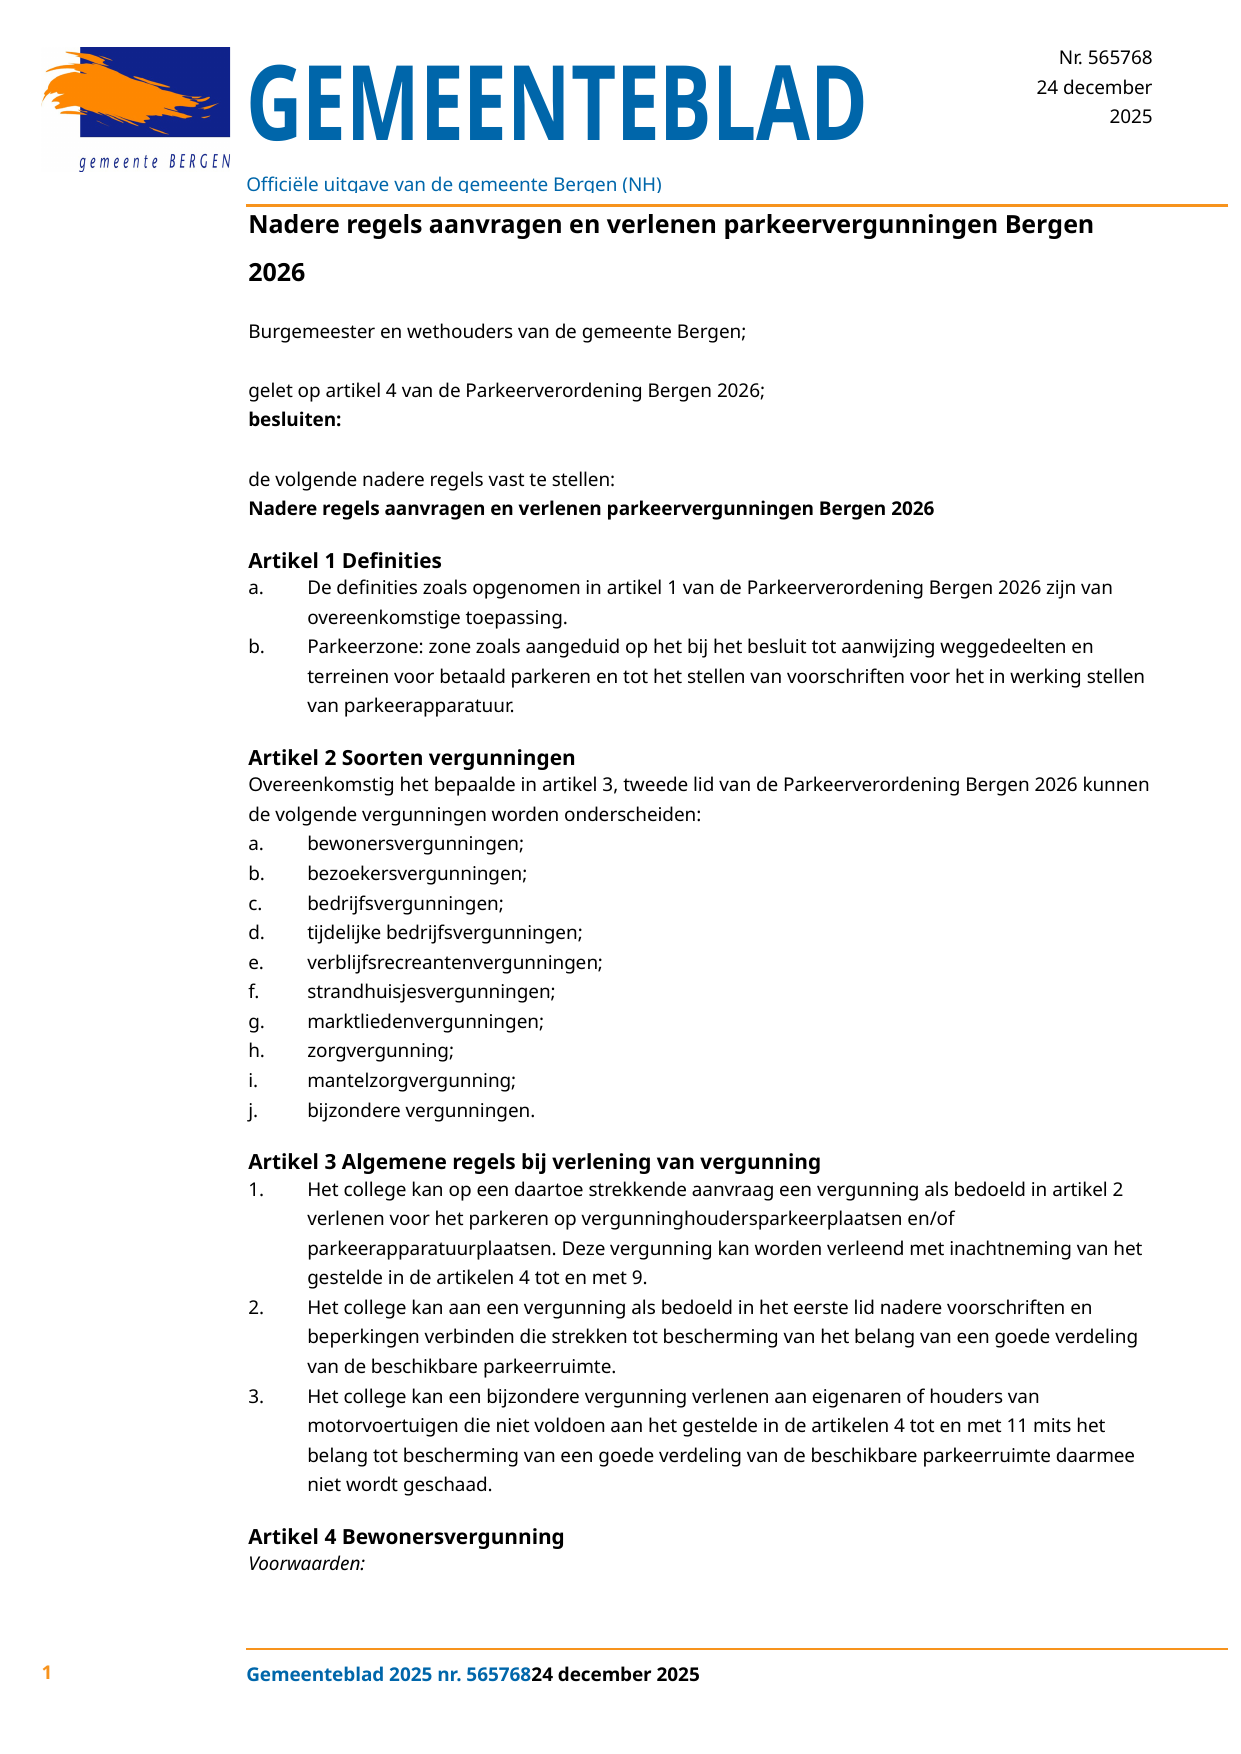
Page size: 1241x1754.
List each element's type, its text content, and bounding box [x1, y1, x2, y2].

list zorgvergunning; [248, 1038, 1152, 1063]
text Voorwaarden: [248, 1550, 1152, 1576]
list bezoekersvergunningen; [248, 860, 1152, 886]
text Nadere regels aanvragen en verlenen parkeervergunningen Bergen 2026 [248, 207, 1152, 288]
text gelet op artikel 4 van de Parkeerverordening Bergen 2026; [248, 377, 1152, 403]
list Het college kan een bijzondere vergunning verlenen aan eigenaren of houders van motorvoertuigen die niet voldoen aan het gestelde in de artikelen 4 tot en met 11 mits het belang tot bescherming van een goede verdeling van de beschikbare parkeerruimte daarmee niet wordt geschaad. [248, 1383, 1152, 1497]
list bewonersvergunningen; [248, 831, 1152, 856]
list marktliedenvergunningen; [248, 1008, 1152, 1034]
text Artikel 2 Soorten vergunningen [248, 743, 1152, 771]
text Artikel 1 Definities [248, 546, 1152, 574]
list Parkeerzone: zone zoals aangeduid op het bij het besluit tot aanwijzing weggedeelten en terreinen voor betaald parkeren en tot het stellen van voorschriften voor het in werking stellen van parkeerapparatuur. [248, 633, 1152, 718]
list Het college kan op een daartoe strekkende aanvraag een vergunning als bedoeld in artikel 2 verlenen voor het parkeren op vergunninghoudersparkeerplaatsen en/of parkeerapparatuurplaatsen. Deze vergunning kan worden verleend met inachtneming van het gestelde in de artikelen 4 tot en met 9. [248, 1176, 1152, 1290]
list Het college kan aan een vergunning als bedoeld in het eerste lid nadere voorschriften en beperkingen verbinden die strekken tot bescherming van het belang van een goede verdeling van de beschikbare parkeerruimte. [248, 1294, 1152, 1379]
list bedrijfsvergunningen; [248, 890, 1152, 916]
list verblijfsrecreantenvergunningen; [248, 949, 1152, 975]
list strandhuisjesvergunningen; [248, 978, 1152, 1004]
text de volgende nadere regels vast te stellen: [248, 466, 1152, 492]
list mantelzorgvergunning; [248, 1067, 1152, 1093]
text Overeenkomstig het bepaalde in artikel 3, tweede lid van de Parkeerverordening Bergen 2026 kunnen de volgende vergunningen worden onderscheiden: [248, 771, 1152, 827]
list tijdelijke bedrijfsvergunningen; [248, 919, 1152, 945]
list De definities zoals opgenomen in artikel 1 van de Parkeerverordening Bergen 2026 zijn van overeenkomstige toepassing. [248, 574, 1152, 629]
text Burgemeester en wethouders van de gemeente Bergen; [248, 318, 1152, 344]
text Artikel 3 Algemene regels bij verlening van vergunning [248, 1147, 1152, 1176]
text Nadere regels aanvragen en verlenen parkeervergunningen Bergen 2026 [248, 495, 1152, 521]
text besluiten: [248, 407, 1152, 432]
list bijzondere vergunningen. [248, 1097, 1152, 1123]
picture [41, 47, 231, 172]
text Artikel 4 Bewonersvergunning [248, 1522, 1152, 1550]
